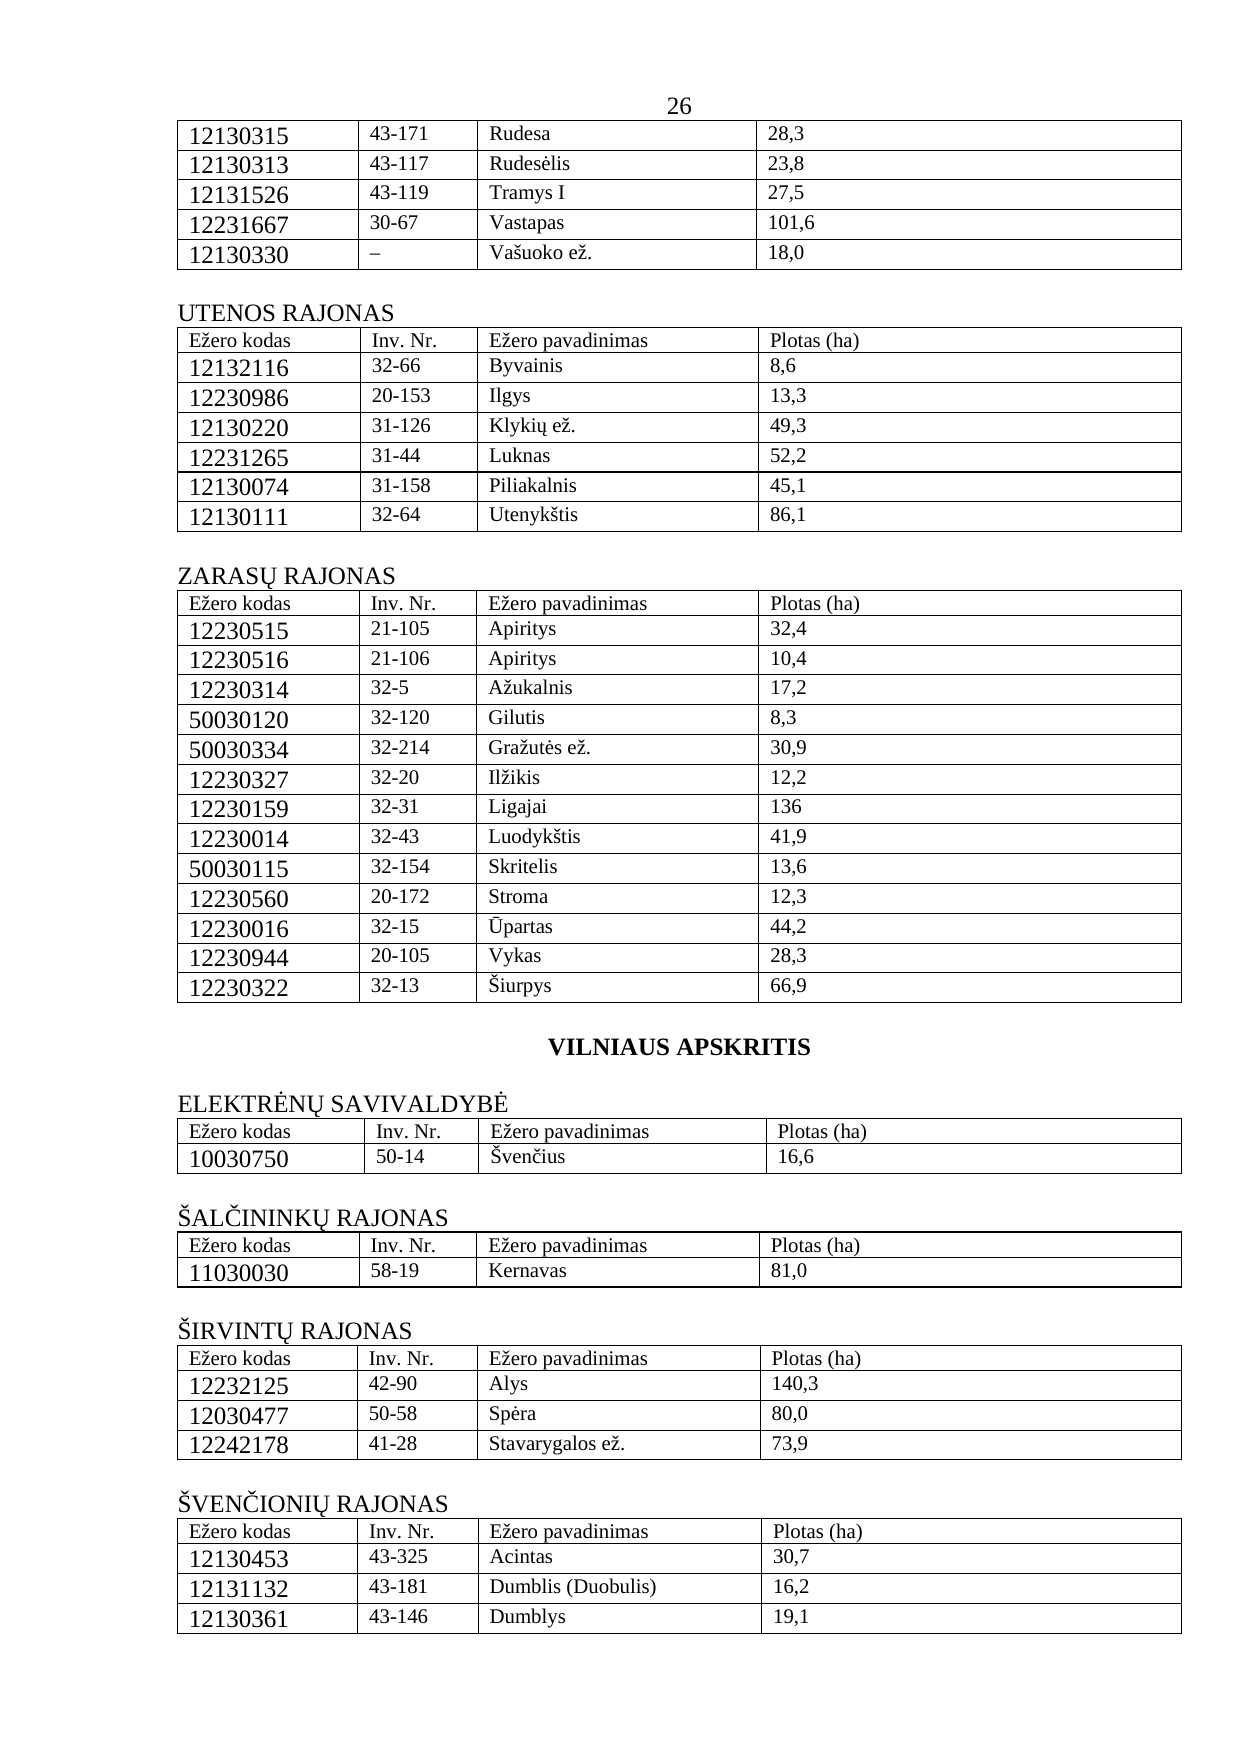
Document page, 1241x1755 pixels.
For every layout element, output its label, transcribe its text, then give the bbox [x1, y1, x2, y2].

table_cell 12130313 [178, 151, 358, 179]
table_cell 12130315 [178, 121, 358, 149]
table_cell Spėra [478, 1401, 760, 1429]
table_cell Stroma [477, 884, 758, 913]
table_cell 41-28 [358, 1431, 477, 1459]
table_cell 12230986 [178, 383, 360, 412]
table_cell 30-67 [359, 210, 477, 239]
text Širvintų rajonas [177, 1316, 1181, 1345]
table_cell 50030115 [178, 854, 359, 883]
table_cell 32-15 [360, 914, 476, 942]
table_cell 12230516 [178, 646, 359, 674]
table_cell Vykas [477, 944, 758, 972]
table_cell 12230159 [178, 795, 359, 823]
table_header Plotas (ha) [767, 1119, 1181, 1143]
table_cell 12,2 [759, 765, 1181, 793]
table_cell 50030120 [178, 705, 359, 734]
table_cell Ligajai [477, 795, 758, 823]
table_cell 18,0 [757, 240, 1181, 269]
table_cell 12131526 [178, 180, 358, 209]
table_cell Stavarygalos ež. [478, 1431, 760, 1459]
table_header Inv. Nr. [360, 591, 476, 615]
table_header Plotas (ha) [759, 591, 1181, 615]
table_cell 44,2 [759, 914, 1181, 942]
table_cell Luodykštis [477, 824, 758, 853]
table_header Plotas (ha) [761, 1346, 1181, 1370]
table_cell Kernavas [477, 1258, 759, 1286]
table_cell 32-13 [360, 973, 476, 1002]
table_cell Vašuoko ež. [478, 240, 756, 269]
table_cell 12232125 [178, 1371, 357, 1400]
table_cell 17,2 [759, 675, 1181, 704]
table_cell 12130330 [178, 240, 358, 269]
table_header Ežero kodas [178, 1119, 364, 1143]
table_cell 12242178 [178, 1431, 357, 1459]
table_header Plotas (ha) [762, 1519, 1181, 1543]
table_cell 13,6 [759, 854, 1181, 883]
table_cell 12132116 [178, 353, 360, 382]
table_cell Acintas [479, 1544, 761, 1573]
table_cell 23,8 [757, 151, 1181, 179]
table_cell Alys [478, 1371, 760, 1400]
table_cell Ažukalnis [477, 675, 758, 704]
table_cell 12130453 [178, 1544, 357, 1573]
text Švenčionių rajonas [177, 1489, 1181, 1518]
table_cell 8,3 [759, 705, 1181, 734]
table_cell 8,6 [759, 353, 1181, 382]
table_cell Švenčius [479, 1144, 766, 1173]
table_header Inv. Nr. [365, 1119, 478, 1143]
text Zarasų rajonas [177, 561, 1181, 589]
table_header Ežero pavadinimas [477, 1233, 759, 1257]
table_cell 42-90 [358, 1371, 477, 1400]
table_cell 41,9 [759, 824, 1181, 853]
table_cell – [359, 240, 477, 269]
table_header Plotas (ha) [760, 1233, 1181, 1257]
table_cell 21-105 [360, 616, 476, 644]
table_cell 20-172 [360, 884, 476, 913]
table_cell 43-325 [358, 1544, 478, 1573]
text Utenos rajonas [177, 298, 1181, 327]
table_cell 43-119 [359, 180, 477, 209]
table_cell 12130361 [178, 1604, 357, 1632]
table_header Ežero pavadinimas [477, 591, 758, 615]
table_cell 27,5 [757, 180, 1181, 209]
table_cell Skritelis [477, 854, 758, 883]
table_cell 32-154 [360, 854, 476, 883]
table_cell Apiritys [477, 646, 758, 674]
table_cell 101,6 [757, 210, 1181, 239]
text Vilniaus apskritis [177, 1032, 1181, 1061]
table_header Plotas (ha) [759, 328, 1181, 352]
table_cell 12231265 [178, 443, 360, 471]
table_cell Šiurpys [477, 973, 758, 1002]
table_cell 66,9 [759, 973, 1181, 1002]
table_cell Ilžikis [477, 765, 758, 793]
table_cell 32-5 [360, 675, 476, 704]
table_cell Gražutės ež. [477, 735, 758, 764]
table_header Ežero kodas [178, 591, 359, 615]
table_cell 31-126 [361, 413, 477, 442]
table_cell 86,1 [759, 502, 1181, 531]
table_cell 11030030 [178, 1258, 359, 1286]
table_cell 31-158 [361, 473, 477, 501]
table_cell 43-117 [359, 151, 477, 179]
table_cell Tramys I [478, 180, 756, 209]
table_cell 32-31 [360, 795, 476, 823]
table_cell 12230560 [178, 884, 359, 913]
table_cell 28,3 [759, 944, 1181, 972]
table_cell 16,6 [767, 1144, 1181, 1173]
table_header Ežero pavadinimas [478, 328, 758, 352]
text Šalčininkų rajonas [177, 1203, 1181, 1231]
table_cell 12230327 [178, 765, 359, 793]
table_cell 32-43 [360, 824, 476, 853]
table_cell 20-153 [361, 383, 477, 412]
table_cell Apiritys [477, 616, 758, 644]
text ELEKTRĖNŲ SAVIVALDYBĖ [177, 1089, 1181, 1118]
table_cell Rudesa [478, 121, 756, 149]
table_cell 28,3 [757, 121, 1181, 149]
table_cell 10,4 [759, 646, 1181, 674]
table_cell 12130111 [178, 502, 360, 531]
table_cell Ūpartas [477, 914, 758, 942]
table_cell 43-171 [359, 121, 477, 149]
table_header Ežero pavadinimas [479, 1519, 761, 1543]
table_cell 12230515 [178, 616, 359, 644]
table_cell 73,9 [761, 1431, 1181, 1459]
table_cell 32-64 [361, 502, 477, 531]
table_cell 58-19 [360, 1258, 476, 1286]
table_cell 12,3 [759, 884, 1181, 913]
table_header Inv. Nr. [361, 328, 477, 352]
table_cell 12230944 [178, 944, 359, 972]
table_cell 12130220 [178, 413, 360, 442]
table_cell Gilutis [477, 705, 758, 734]
table_cell 50030334 [178, 735, 359, 764]
table_cell 12030477 [178, 1401, 357, 1429]
table_cell 12230016 [178, 914, 359, 942]
table_header Inv. Nr. [360, 1233, 476, 1257]
table_cell Utenykštis [478, 502, 758, 531]
table_cell 32-20 [360, 765, 476, 793]
table_cell 49,3 [759, 413, 1181, 442]
table_cell Rudesėlis [478, 151, 756, 179]
table_cell 12130074 [178, 473, 360, 501]
table_cell 16,2 [762, 1574, 1181, 1603]
table_cell 136 [759, 795, 1181, 823]
table_cell 21-106 [360, 646, 476, 674]
table_cell 32-120 [360, 705, 476, 734]
table_cell 19,1 [762, 1604, 1181, 1632]
table_cell 31-44 [361, 443, 477, 471]
table_header Ežero kodas [178, 328, 360, 352]
table_cell Ilgys [478, 383, 758, 412]
table_cell Byvainis [478, 353, 758, 382]
table_cell 10030750 [178, 1144, 364, 1173]
table_cell 52,2 [759, 443, 1181, 471]
table_header Inv. Nr. [358, 1346, 477, 1370]
table_cell 20-105 [360, 944, 476, 972]
table_cell Luknas [478, 443, 758, 471]
table_cell 32,4 [759, 616, 1181, 644]
table_header Ežero kodas [178, 1519, 357, 1543]
table_cell 13,3 [759, 383, 1181, 412]
table_header Ežero kodas [178, 1233, 359, 1257]
table_cell 32-66 [361, 353, 477, 382]
table_cell 32-214 [360, 735, 476, 764]
table_cell Dumblys [479, 1604, 761, 1632]
table_header Ežero pavadinimas [479, 1119, 766, 1143]
table_cell 30,7 [762, 1544, 1181, 1573]
table_cell Klykių ež. [478, 413, 758, 442]
table_cell 12231667 [178, 210, 358, 239]
table_cell 45,1 [759, 473, 1181, 501]
table_cell 43-181 [358, 1574, 478, 1603]
table_cell 81,0 [760, 1258, 1181, 1286]
table_cell 12230322 [178, 973, 359, 1002]
table_cell 12230314 [178, 675, 359, 704]
table_header Inv. Nr. [358, 1519, 478, 1543]
table_cell 80,0 [761, 1401, 1181, 1429]
table_cell Dumblis (Duobulis) [479, 1574, 761, 1603]
table_cell 50-14 [365, 1144, 478, 1173]
table_cell 30,9 [759, 735, 1181, 764]
table_header Ežero kodas [178, 1346, 357, 1370]
table_cell 12230014 [178, 824, 359, 853]
table_cell 140,3 [761, 1371, 1181, 1400]
table_cell Piliakalnis [478, 473, 758, 501]
table_cell 12131132 [178, 1574, 357, 1603]
table_cell Vastapas [478, 210, 756, 239]
table_header Ežero pavadinimas [478, 1346, 760, 1370]
table_cell 43-146 [358, 1604, 478, 1632]
table_cell 50-58 [358, 1401, 477, 1429]
